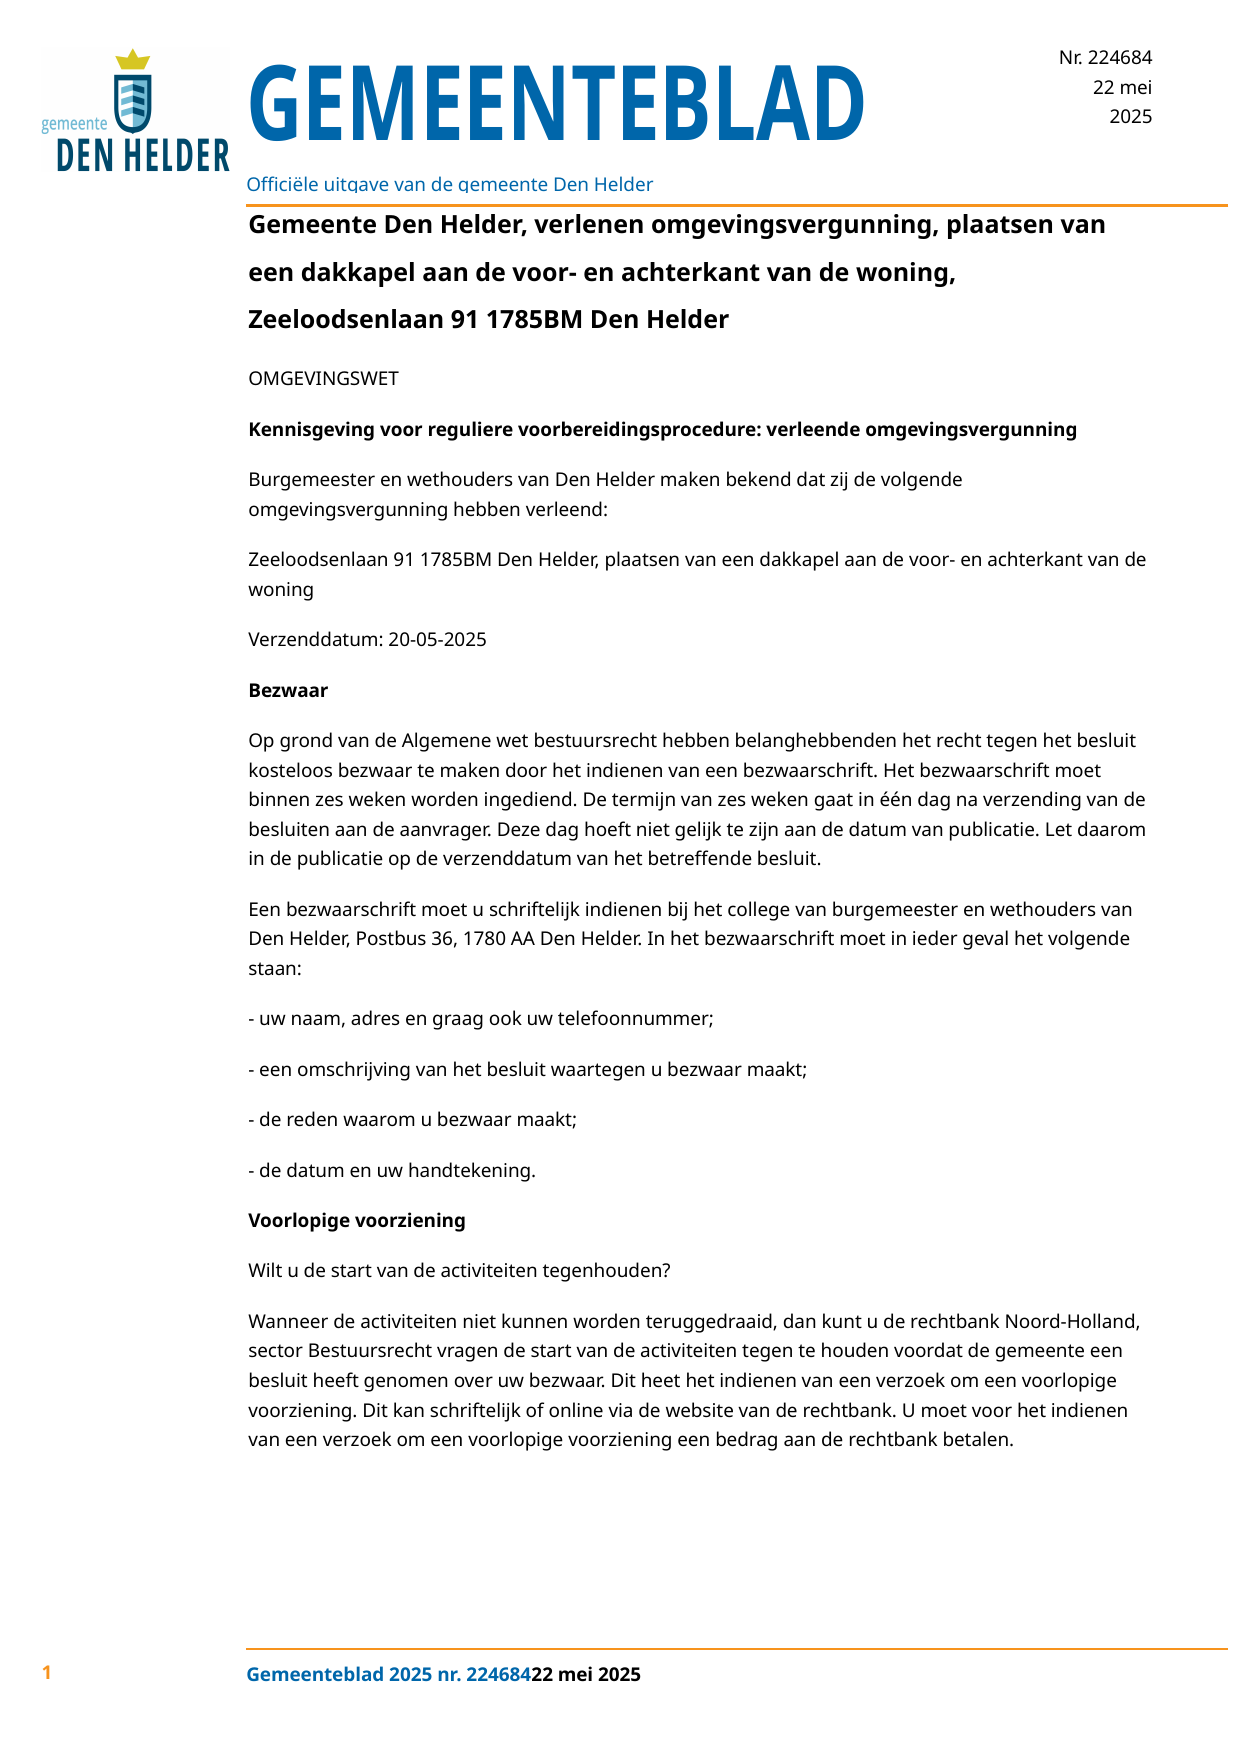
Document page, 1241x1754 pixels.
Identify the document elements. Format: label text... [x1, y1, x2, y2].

text Gemeente Den Helder, verlenen omgevingsvergunning, plaatsen van een dakkapel aan de voor- en achterkant van de woning, Zeeloodsenlaan 91 1785BM Den Helder [248, 207, 1152, 336]
picture [41, 47, 231, 172]
text - de datum en uw handtekening. [248, 1157, 1152, 1182]
text - uw naam, adres en graag ook uw telefoonnummer; [248, 1006, 1152, 1031]
picture [63, 144, 68, 165]
picture [220, 160, 224, 172]
picture [182, 144, 187, 165]
text - de reden waarom u bezwaar maakt; [248, 1106, 1152, 1132]
picture [130, 157, 135, 172]
text Zeeloodsenlaan 91 1785BM Den Helder, plaatsen van een dakkapel aan de voor- en achterkant van de woning [248, 546, 1152, 602]
text - een omschrijving van het besluit waartegen u bezwaar maakt; [248, 1056, 1152, 1082]
text Wanneer de activiteiten niet kunnen worden teruggedraaid, dan kunt u de rechtbank Noord-Holland, sector Bestuursrecht vragen de start van de activiteiten tegen te houden voordat de gemeente een besluit heeft genomen over uw bezwaar. Dit heet het indienen van een verzoek om een voorlopige voorziening. Dit kan schriftelijk of online via de website van de rechtbank. U moet voor het indienen van een verzoek om een voorlopige voorziening een bedrag aan de rechtbank betalen. [248, 1308, 1152, 1452]
text Een bezwaarschrift moet u schriftelijk indienen bij het college van burgemeester en wethouders van Den Helder, Postbus 36, 1780 AA Den Helder. In het bezwaarschrift moet in ieder geval het volgende staan: [248, 896, 1152, 981]
text Wilt u de start van de activiteiten tegenhouden? [248, 1258, 1152, 1283]
text OMGEVINGSWET [248, 366, 1152, 391]
text Op grond van de Algemene wet bestuursrecht hebben belanghebbenden het recht tegen het besluit kosteloos bezwaar te maken door het indienen van een bezwaarschrift. Het bezwaarschrift moet binnen zes weken worden ingediend. De termijn van zes weken gaat in één dag na verzending van de besluiten aan de aanvrager. Deze dag hoeft niet gelijk te zijn aan de datum van publicatie. Let daarom in de publicatie op de verzenddatum van het betreffende besluit. [248, 727, 1152, 871]
text Burgemeester en wethouders van Den Helder maken bekend dat zij de volgende omgevingsvergunning hebben verleend: [248, 466, 1152, 522]
text Verzenddatum: 20-05-2025 [248, 626, 1152, 652]
text Kennisgeving voor reguliere voorbereidingsprocedure: verleende omgevingsvergunning [248, 416, 1152, 442]
picture [100, 154, 106, 172]
text Voorlopige voorziening [248, 1207, 1152, 1233]
text Bezwaar [248, 677, 1152, 702]
